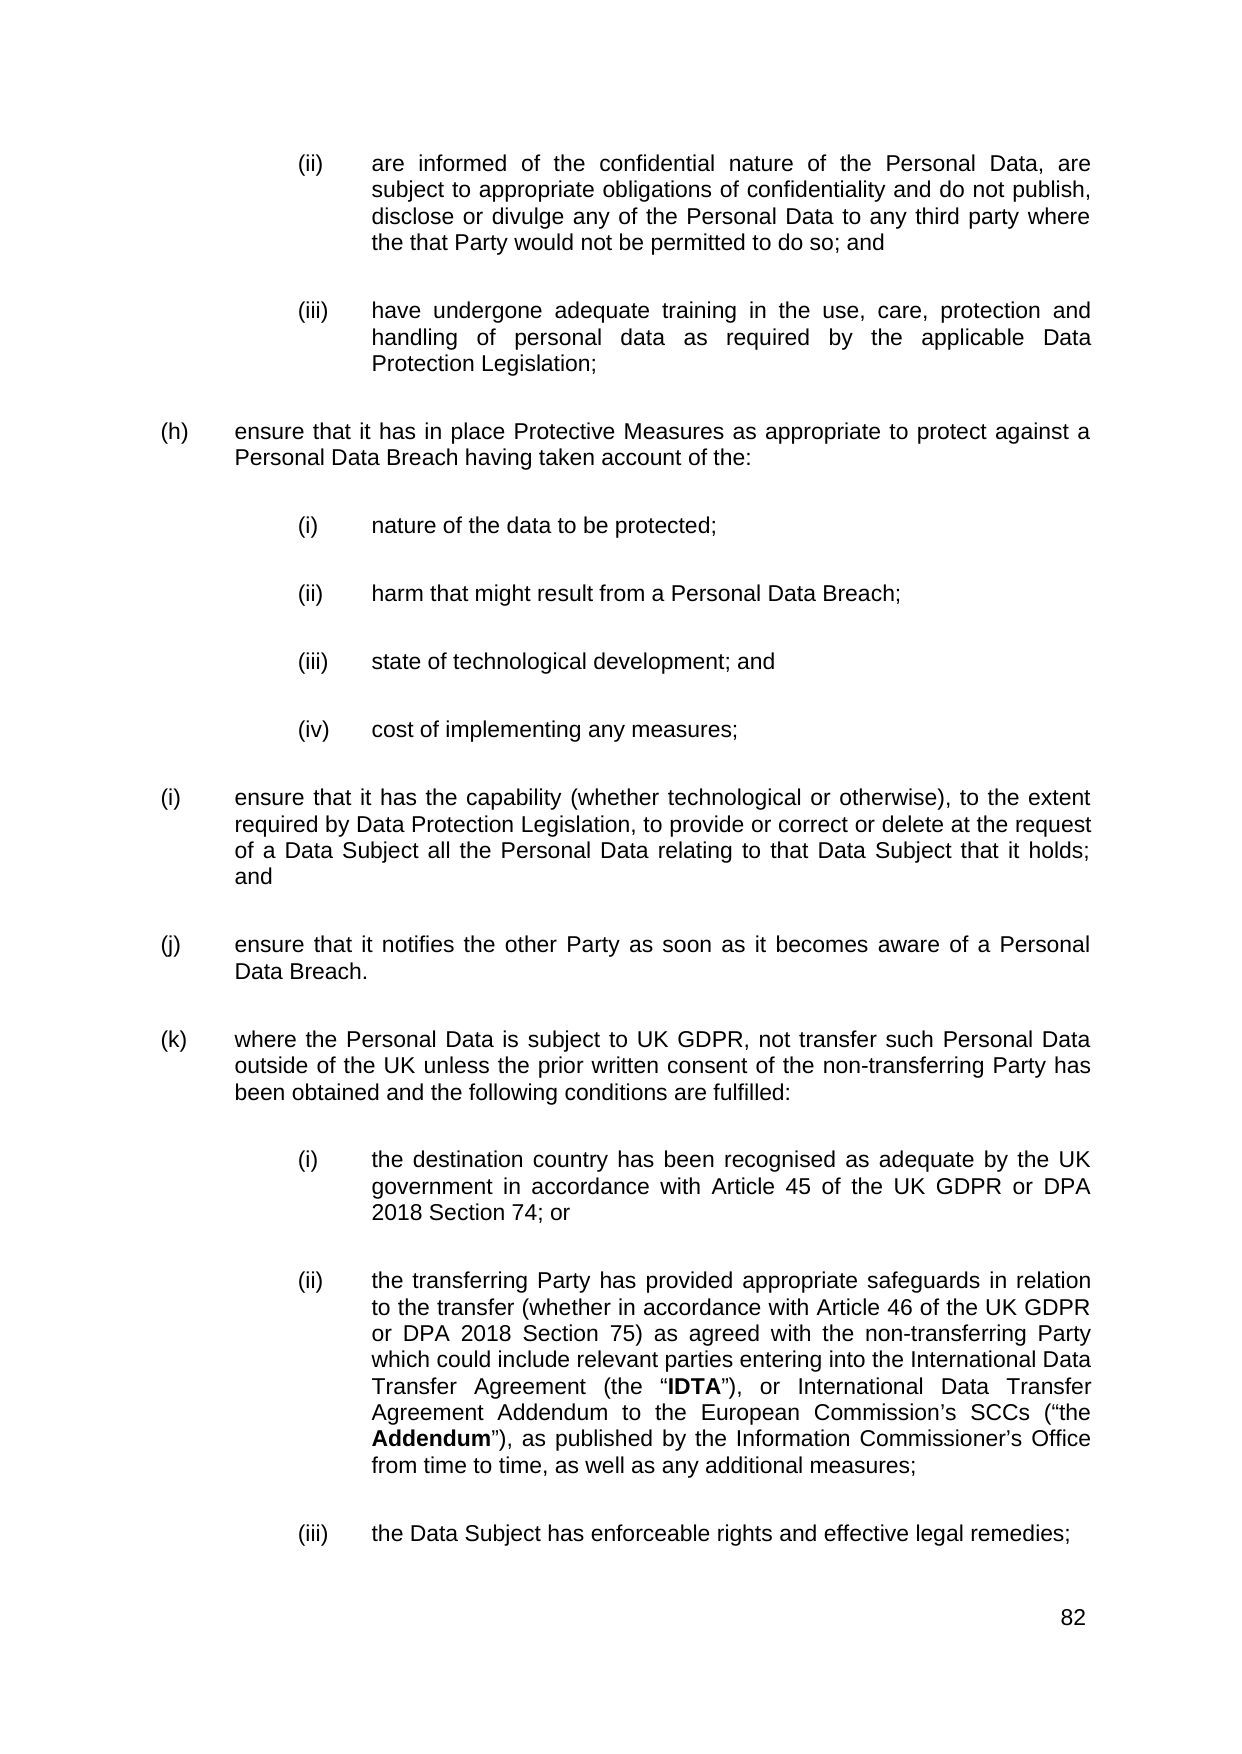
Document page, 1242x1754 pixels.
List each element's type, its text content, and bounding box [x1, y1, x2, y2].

list have undergone adequate training in the use, care, protection and handling of personal data as required by the applicable Data Protection Legislation; [298, 297, 1092, 376]
list ensure that it notifies the other Party as soon as it becomes aware of a Personal Data Breach. [160, 931, 1092, 984]
list harm that might result from a Personal Data Breach; [298, 580, 1092, 607]
list nature of the data to be protected; [298, 512, 1092, 538]
list ensure that it has in place Protective Measures as appropriate to protect against a Personal Data Breach having taken account of the: [160, 418, 1092, 471]
list the destination country has been recognised as adequate by the UK government in accordance with Article 45 of the UK GDPR or DPA 2018 Section 74; or [298, 1146, 1092, 1226]
list cost of implementing any measures; [298, 716, 1092, 743]
list the Data Subject has enforceable rights and effective legal remedies; [298, 1520, 1092, 1546]
list ensure that it has the capability (whether technological or otherwise), to the extent required by Data Protection Legislation, to provide or correct or delete at the request of a Data Subject all the Personal Data relating to that Data Subject that it holds; and [160, 784, 1092, 890]
list state of technological development; and [298, 648, 1092, 674]
list where the Personal Data is subject to UK GDPR, not transfer such Personal Data outside of the UK unless the prior written consent of the non-transferring Party has been obtained and the following conditions are fulfilled: [160, 1026, 1092, 1105]
list the transferring Party has provided appropriate safeguards in relation to the transfer (whether in accordance with Article 46 of the UK GDPR or DPA 2018 Section 75) as agreed with the non-transferring Party which could include relevant parties entering into the International Data Transfer Agreement (the “IDTA”), or International Data Transfer Agreement Addendum to the European Commission’s SCCs (“the Addendum”), as published by the Information Commissioner’s Office from time to time, as well as any additional measures; [298, 1267, 1092, 1478]
list are informed of the confidential nature of the Personal Data, are subject to appropriate obligations of confidentiality and do not publish, disclose or divulge any of the Personal Data to any third party where the that Party would not be permitted to do so; and [298, 150, 1092, 255]
